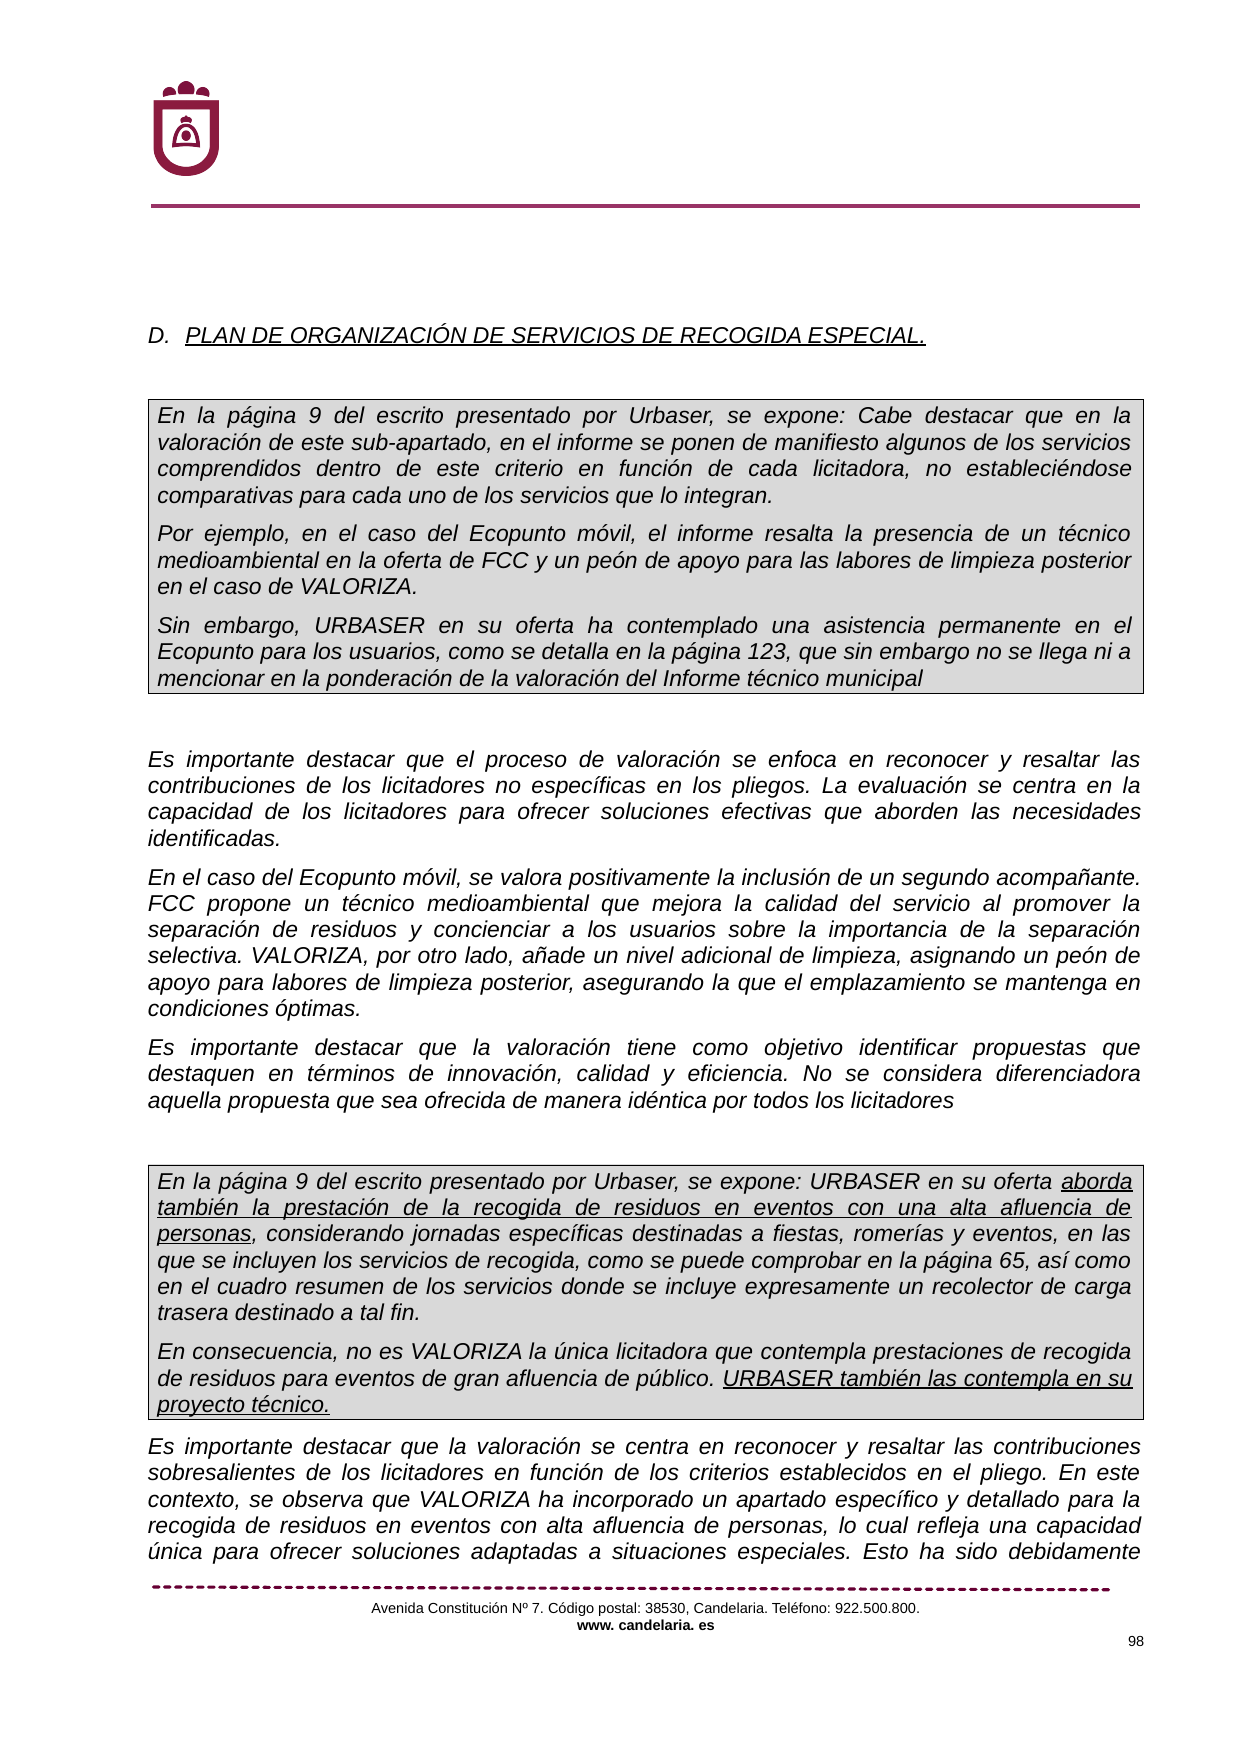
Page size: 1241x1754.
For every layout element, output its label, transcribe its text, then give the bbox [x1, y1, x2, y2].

text Sin embargo, URBASER en su oferta ha contemplado una asistencia permanente en el Ecopunto para los usuarios, como se detalla en la página 123, que sin embargo no se llega ni a mencionar en la ponderación de la valoración del Informe técnico municipal [149, 609, 1143, 693]
text Es importante destacar que la valoración tiene como objetivo identificar propuestas que destaquen en términos de innovación, calidad y eficiencia. No se considera diferenciadora aquella propuesta que sea ofrecida de manera idéntica por todos los licitadores [148, 1034, 1144, 1113]
list PLAN DE ORGANIZACIÓN DE SERVICIOS DE RECOGIDA ESPECIAL. [148, 322, 1144, 348]
text Por ejemplo, en el caso del Ecopunto móvil, el informe resalta la presencia de un técnico medioambiental en la oferta de FCC y un peón de apoyo para las labores de limpieza posterior en el caso de VALORIZA. [149, 517, 1143, 599]
text En la página 9 del escrito presentado por Urbaser, se expone: Cabe destacar que en la valoración de este sub-apartado, en el informe se ponen de manifiesto algunos de los servicios comprendidos dentro de este criterio en función de cada licitadora, no estableciéndose comparativas para cada uno de los servicios que lo integran. [149, 400, 1143, 508]
text Es importante destacar que la valoración se centra en reconocer y resaltar las contribuciones sobresalientes de los licitadores en función de los criterios establecidos en el pliego. En este contexto, se observa que VALORIZA ha incorporado un apartado específico y detallado para la recogida de residuos en eventos con alta afluencia de personas, lo cual refleja una capacidad única para ofrecer soluciones adaptadas a situaciones especiales. Esto ha sido debidamente [148, 1433, 1144, 1565]
text En el caso del Ecopunto móvil, se valora positivamente la inclusión de un segundo acompañante. FCC propone un técnico medioambiental que mejora la calidad del servicio al promover la separación de residuos y concienciar a los usuarios sobre la importancia de la separación selectiva. VALORIZA, por otro lado, añade un nivel adicional de limpieza, asignando un peón de apoyo para labores de limpieza posterior, asegurando la que el emplazamiento se mantenga en condiciones óptimas. [148, 863, 1144, 1022]
text En la página 9 del escrito presentado por Urbaser, se expone: URBASER en su oferta aborda también la prestación de la recogida de residuos en eventos con una alta afluencia de personas, considerando jornadas específicas destinadas a fiestas, romerías y eventos, en las que se incluyen los servicios de recogida, como se puede comprobar en la página 65, así como en el cuadro resumen de los servicios donde se incluye expresamente un recolector de carga trasera destinado a tal fin. [149, 1166, 1143, 1326]
text Es importante destacar que el proceso de valoración se enfoca en reconocer y resaltar las contribuciones de los licitadores no específicas en los pliegos. La evaluación se centra en la capacidad de los licitadores para ofrecer soluciones efectivas que aborden las necesidades identificadas. [148, 746, 1144, 851]
text En consecuencia, no es VALORIZA la única licitadora que contempla prestaciones de recogida de residuos para eventos de gran afluencia de público. URBASER también las contempla en su proyecto técnico. [149, 1335, 1143, 1419]
